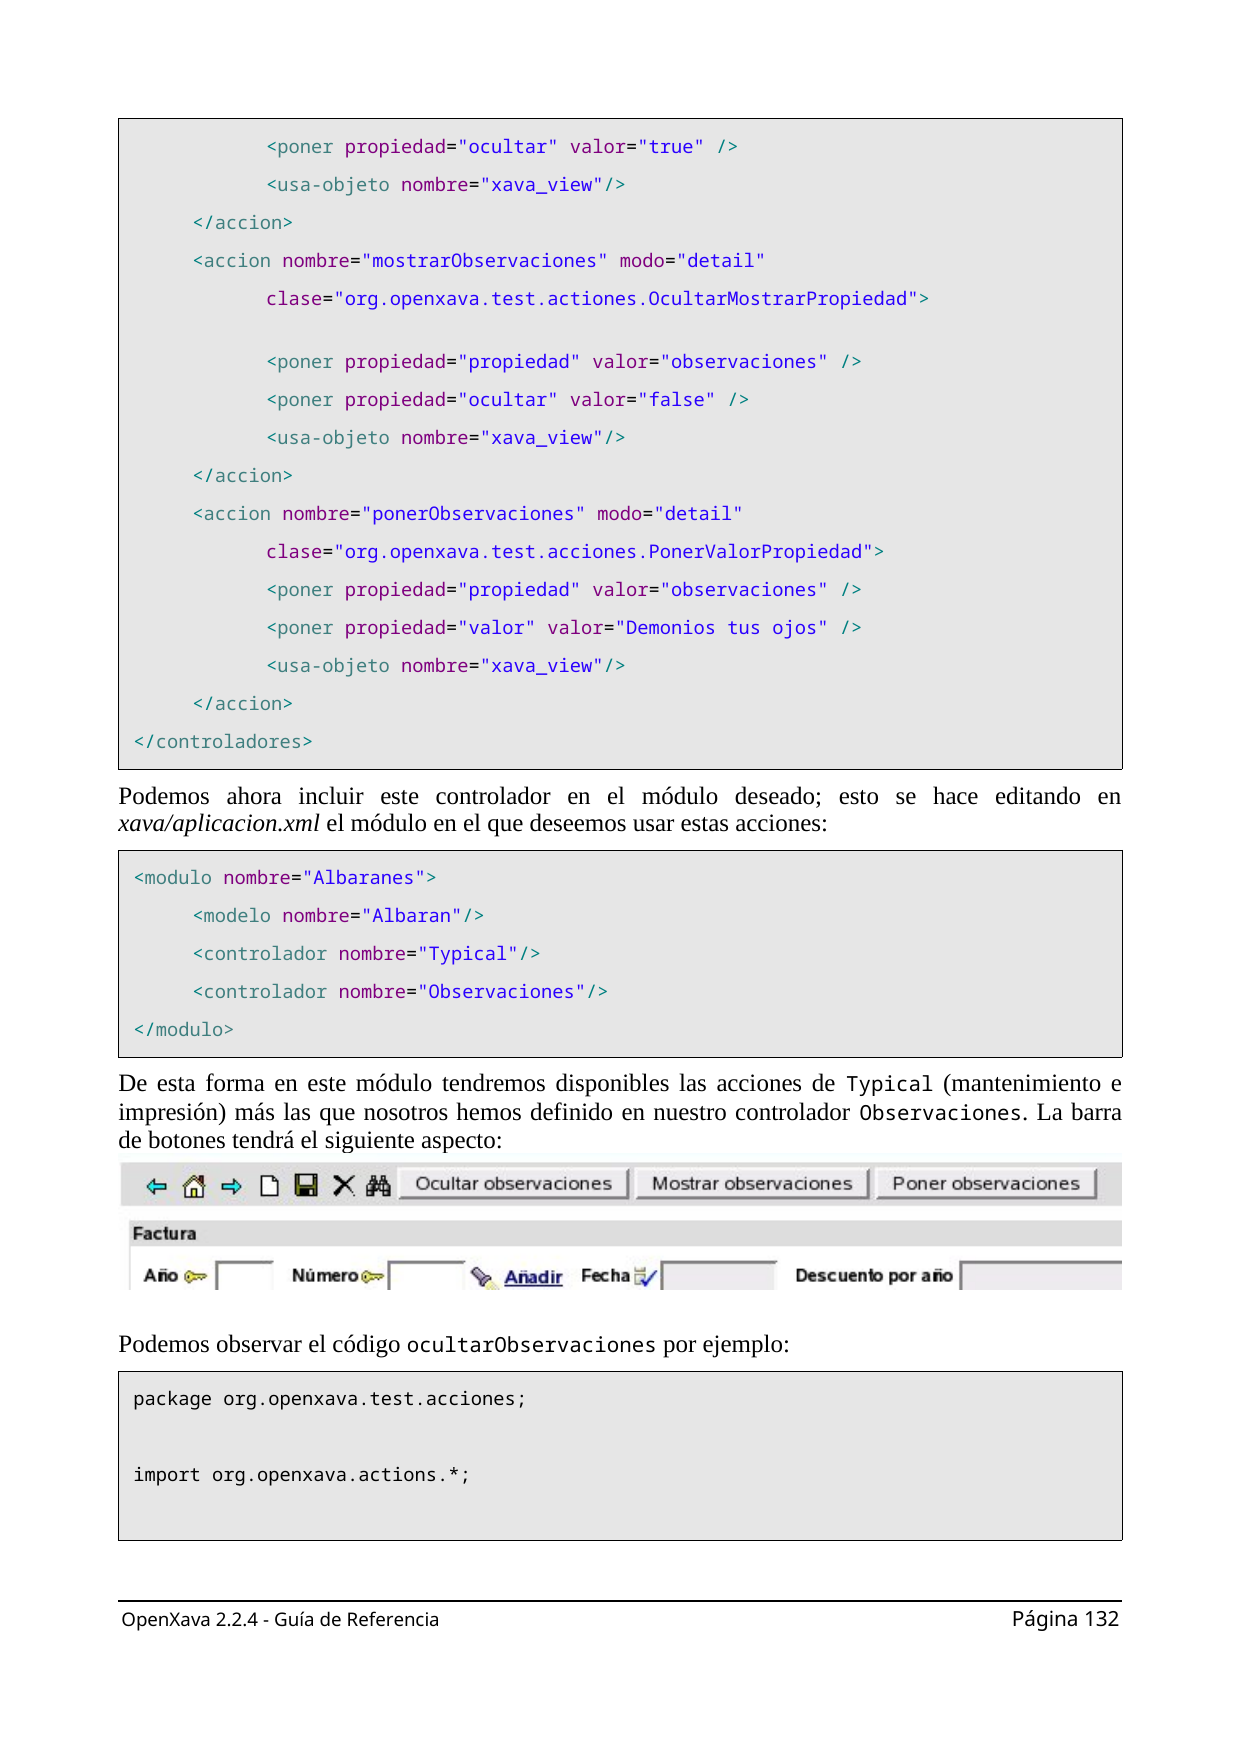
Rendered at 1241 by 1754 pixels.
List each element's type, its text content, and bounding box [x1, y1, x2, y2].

text <poner propiedad="ocultar" valor="false" /> [119, 372, 1122, 410]
text <poner propiedad="propiedad" valor="observaciones" /> [119, 334, 1122, 372]
text </accion> [119, 194, 1122, 232]
text <poner propiedad="valor" valor="Demonios tus ojos" /> [119, 600, 1122, 638]
text clase="org.openxava.test.acciones.PonerValorPropiedad"> [119, 524, 1122, 562]
text <poner propiedad="ocultar" valor="true" /> [119, 119, 1122, 156]
text clase="org.openxava.test.actiones.OcultarMostrarPropiedad"> [119, 270, 1122, 334]
text <poner propiedad="propiedad" valor="observaciones" /> [119, 562, 1122, 600]
picture [118, 1153, 1122, 1290]
text <controlador nombre="Observaciones"/> [119, 964, 1122, 1002]
text <usa-objeto nombre="xava_view"/> [119, 410, 1122, 448]
text <controlador nombre="Typical"/> [119, 926, 1122, 964]
text <usa-objeto nombre="xava_view"/> [119, 156, 1122, 194]
text package org.openxava.test.acciones; [119, 1372, 1122, 1409]
text </modulo> [119, 1002, 1122, 1057]
text Podemos ahora incluir este controlador en el módulo deseado; esto se hace editando en xava/aplicacion.xml el módulo en el que deseemos usar estas acciones: [118, 782, 1122, 837]
text <accion nombre="ponerObservaciones" modo="detail" [119, 486, 1122, 524]
text <modulo nombre="Albaranes"> [119, 851, 1122, 888]
text De esta forma en este módulo tendremos disponibles las acciones de Typical (mantenimiento e impresión) más las que nosotros hemos definido en nuestro controlador Observaciones. La barra de botones tendrá el siguiente aspecto: [118, 1069, 1122, 1153]
text <usa-objeto nombre="xava_view"/> [119, 638, 1122, 676]
text Podemos observar el código ocultarObservaciones por ejemplo: [118, 1330, 1122, 1358]
text import org.openxava.actions.*; [119, 1447, 1122, 1485]
text <modelo nombre="Albaran"/> [119, 888, 1122, 926]
text </controladores> [119, 714, 1122, 769]
text </accion> [119, 676, 1122, 714]
text </accion> [119, 448, 1122, 486]
text <accion nombre="mostrarObservaciones" modo="detail" [119, 232, 1122, 270]
